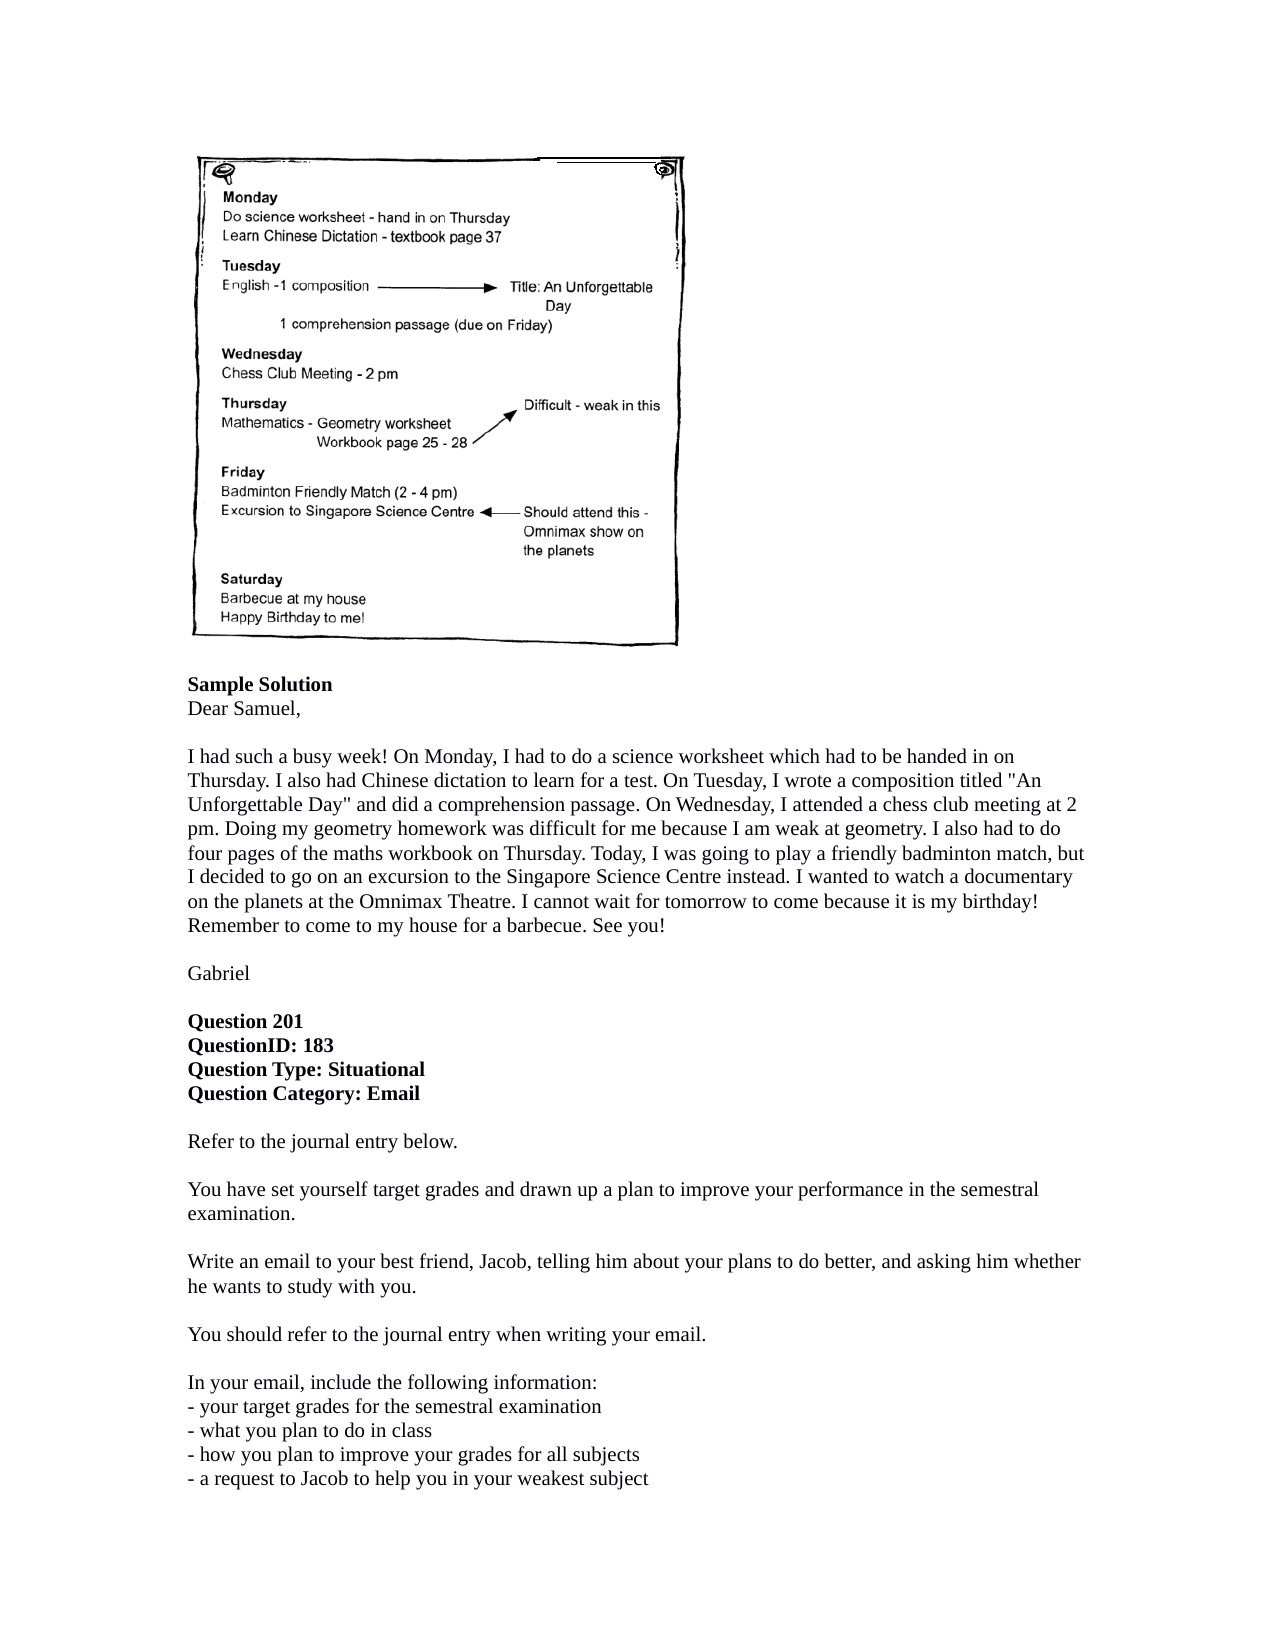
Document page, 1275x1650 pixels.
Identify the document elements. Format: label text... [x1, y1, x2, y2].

text You have set yourself target grades and drawn up a plan to improve your performance in the semestral examination. [187, 1177, 1087, 1225]
text - what you plan to do in class [187, 1418, 1087, 1442]
text - a request to Jacob to help you in your weakest subject [187, 1466, 1087, 1490]
text Question Category: Email [187, 1081, 1087, 1105]
text You should refer to the journal entry when writing your email. [187, 1322, 1087, 1346]
text Refer to the journal entry below. [187, 1129, 1087, 1153]
text Write an email to your best friend, Jacob, telling him about your plans to do better, and asking him whether he wants to study with you. [187, 1249, 1087, 1298]
text Gabriel [187, 961, 1087, 985]
text Dear Samuel, [187, 696, 1087, 720]
text I had such a busy week! On Monday, I had to do a science worksheet which had to be handed in on Thursday. I also had Chinese dictation to learn for a test. On Tuesday, I wrote a composition titled "An Unforgettable Day" and did a comprehension passage. On Wednesday, I attended a chess club meeting at 2 pm. Doing my geometry homework was difficult for me because I am weak at geometry. I also had to do four pages of the maths workbook on Thursday. Today, I was going to play a friendly badminton match, but I decided to go on an excursion to the Singapore Science Centre instead. I wanted to watch a documentary on the planets at the Omnimax Theatre. I cannot wait for tomorrow to come because it is my birthday! Remember to come to my house for a barbecue. See you! [187, 744, 1087, 937]
text - how you plan to improve your grades for all subjects [187, 1442, 1087, 1466]
picture [187, 150, 688, 648]
text Sample Solution [187, 672, 1087, 696]
text Question 201 [187, 1009, 1087, 1033]
text - your target grades for the semestral examination [187, 1394, 1087, 1418]
text In your email, include the following information: [187, 1370, 1087, 1394]
text QuestionID: 183 [187, 1033, 1087, 1057]
text Question Type: Situational [187, 1057, 1087, 1081]
